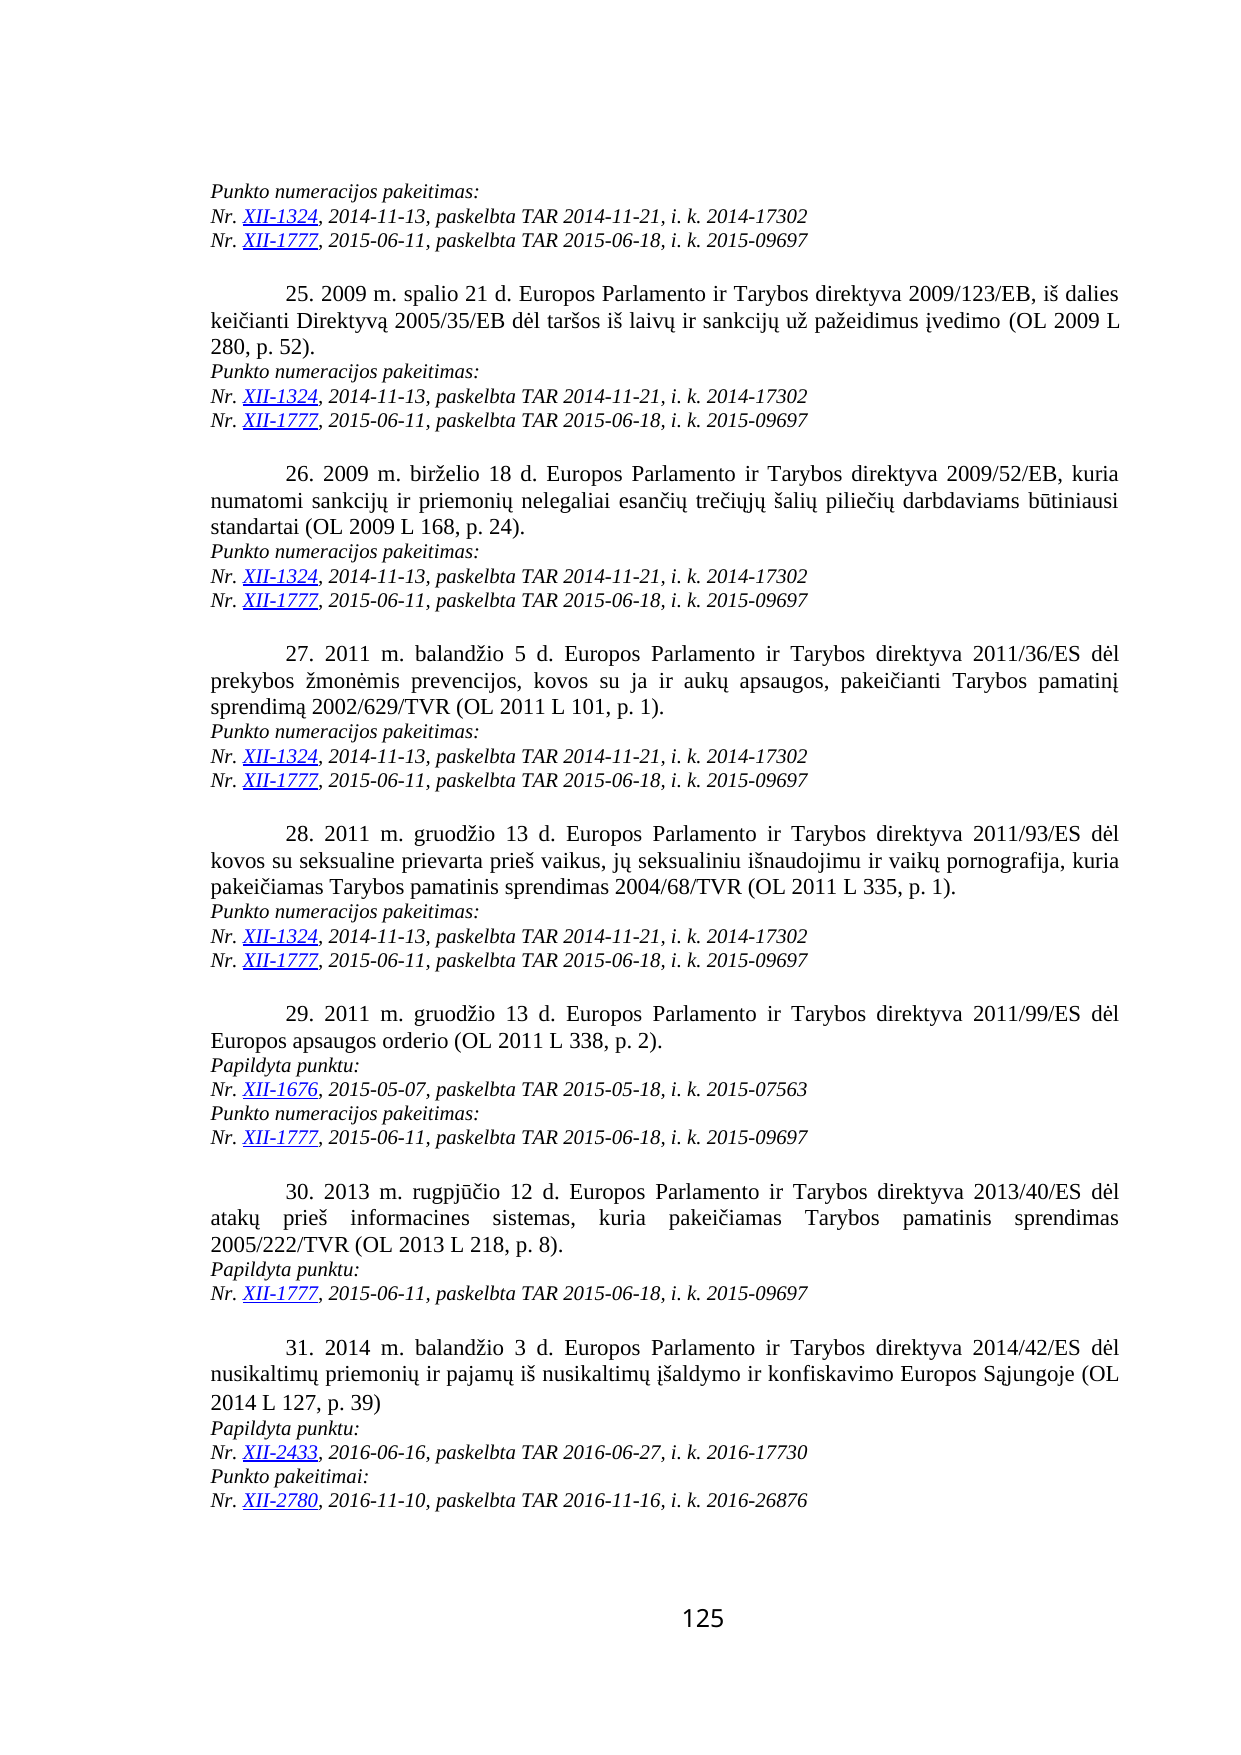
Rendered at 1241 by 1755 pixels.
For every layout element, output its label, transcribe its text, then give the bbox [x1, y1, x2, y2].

text 27. 2011 m. balandžio 5 d. Europos Parlamento ir Tarybos direktyva 2011/36/ES dėl prekybos žmonėmis prevencijos, kovos su ja ir aukų apsaugos, pakeičianti Tarybos pamatinį sprendimą 2002/629/TVR (OL 2011 L 101, p. 1). [210, 640, 1120, 719]
text Punkto pakeitimai: [210, 1464, 1120, 1488]
text Nr. XII-1324, 2014-11-13, paskelbta TAR 2014-11-21, i. k. 2014-17302 [210, 923, 1120, 948]
text Nr. XII-2433, 2016-06-16, paskelbta TAR 2016-06-27, i. k. 2016-17730 [210, 1439, 1120, 1464]
text Punkto numeracijos pakeitimas: [210, 359, 1120, 383]
text Punkto numeracijos pakeitimas: [210, 1101, 1120, 1125]
text Punkto numeracijos pakeitimas: [210, 899, 1120, 923]
text Punkto numeracijos pakeitimas: [210, 719, 1120, 743]
text Punkto numeracijos pakeitimas: [210, 179, 1120, 203]
text Nr. XII-1324, 2014-11-13, paskelbta TAR 2014-11-21, i. k. 2014-17302 [210, 743, 1120, 768]
text 26. 2009 m. birželio 18 d. Europos Parlamento ir Tarybos direktyva 2009/52/EB, kuria numatomi sankcijų ir priemonių nelegaliai esančių trečiųjų šalių piliečių darbdaviams būtiniausi standartai (OL 2009 L 168, p. 24). [210, 460, 1120, 539]
text Nr. XII-2780, 2016-11-10, paskelbta TAR 2016-11-16, i. k. 2016-26876 [210, 1488, 1120, 1512]
text 28. 2011 m. gruodžio 13 d. Europos Parlamento ir Tarybos direktyva 2011/93/ES dėl kovos su seksualine prievarta prieš vaikus, jų seksualiniu išnaudojimu ir vaikų pornografija, kuria pakeičiamas Tarybos pamatinis sprendimas 2004/68/TVR (OL 2011 L 335, p. 1). [210, 820, 1120, 899]
text Punkto numeracijos pakeitimas: [210, 539, 1120, 563]
text Nr. XII-1777, 2015-06-11, paskelbta TAR 2015-06-18, i. k. 2015-09697 [210, 768, 1120, 792]
text 31. 2014 m. balandžio 3 d. Europos Parlamento ir Tarybos direktyva 2014/42/ES dėl nusikaltimų priemonių ir pajamų iš nusikaltimų įšaldymo ir konfiskavimo Europos Sąjungoje (OL 2014 L 127, p. 39) [210, 1334, 1120, 1416]
text Nr. XII-1324, 2014-11-13, paskelbta TAR 2014-11-21, i. k. 2014-17302 [210, 383, 1120, 408]
text Papildyta punktu: [210, 1416, 1120, 1439]
text Nr. XII-1324, 2014-11-13, paskelbta TAR 2014-11-21, i. k. 2014-17302 [210, 563, 1120, 588]
text Nr. XII-1777, 2015-06-11, paskelbta TAR 2015-06-18, i. k. 2015-09697 [210, 1281, 1120, 1305]
text Nr. XII-1777, 2015-06-11, paskelbta TAR 2015-06-18, i. k. 2015-09697 [210, 588, 1120, 612]
text Papildyta punktu: [210, 1053, 1120, 1077]
text Nr. XII-1777, 2015-06-11, paskelbta TAR 2015-06-18, i. k. 2015-09697 [210, 228, 1120, 252]
text Nr. XII-1777, 2015-06-11, paskelbta TAR 2015-06-18, i. k. 2015-09697 [210, 408, 1120, 432]
text Nr. XII-1676, 2015-05-07, paskelbta TAR 2015-05-18, i. k. 2015-07563 [210, 1077, 1120, 1101]
text 30. 2013 m. rugpjūčio 12 d. Europos Parlamento ir Tarybos direktyva 2013/40/ES dėl atakų prieš informacines sistemas, kuria pakeičiamas Tarybos pamatinis sprendimas 2005/222/TVR (OL 2013 L 218, p. 8). [210, 1178, 1120, 1257]
text Nr. XII-1777, 2015-06-11, paskelbta TAR 2015-06-18, i. k. 2015-09697 [210, 1125, 1120, 1149]
text 29. 2011 m. gruodžio 13 d. Europos Parlamento ir Tarybos direktyva 2011/99/ES dėl Europos apsaugos orderio (OL 2011 L 338, p. 2). [210, 1000, 1120, 1053]
text 25. 2009 m. spalio 21 d. Europos Parlamento ir Tarybos direktyva 2009/123/EB, iš dalies keičianti Direktyvą 2005/35/EB dėl taršos iš laivų ir sankcijų už pažeidimus įvedimo (OL 2009 L 280, p. 52). [210, 280, 1120, 359]
text Nr. XII-1324, 2014-11-13, paskelbta TAR 2014-11-21, i. k. 2014-17302 [210, 203, 1120, 228]
text Papildyta punktu: [210, 1257, 1120, 1281]
text Nr. XII-1777, 2015-06-11, paskelbta TAR 2015-06-18, i. k. 2015-09697 [210, 948, 1120, 972]
